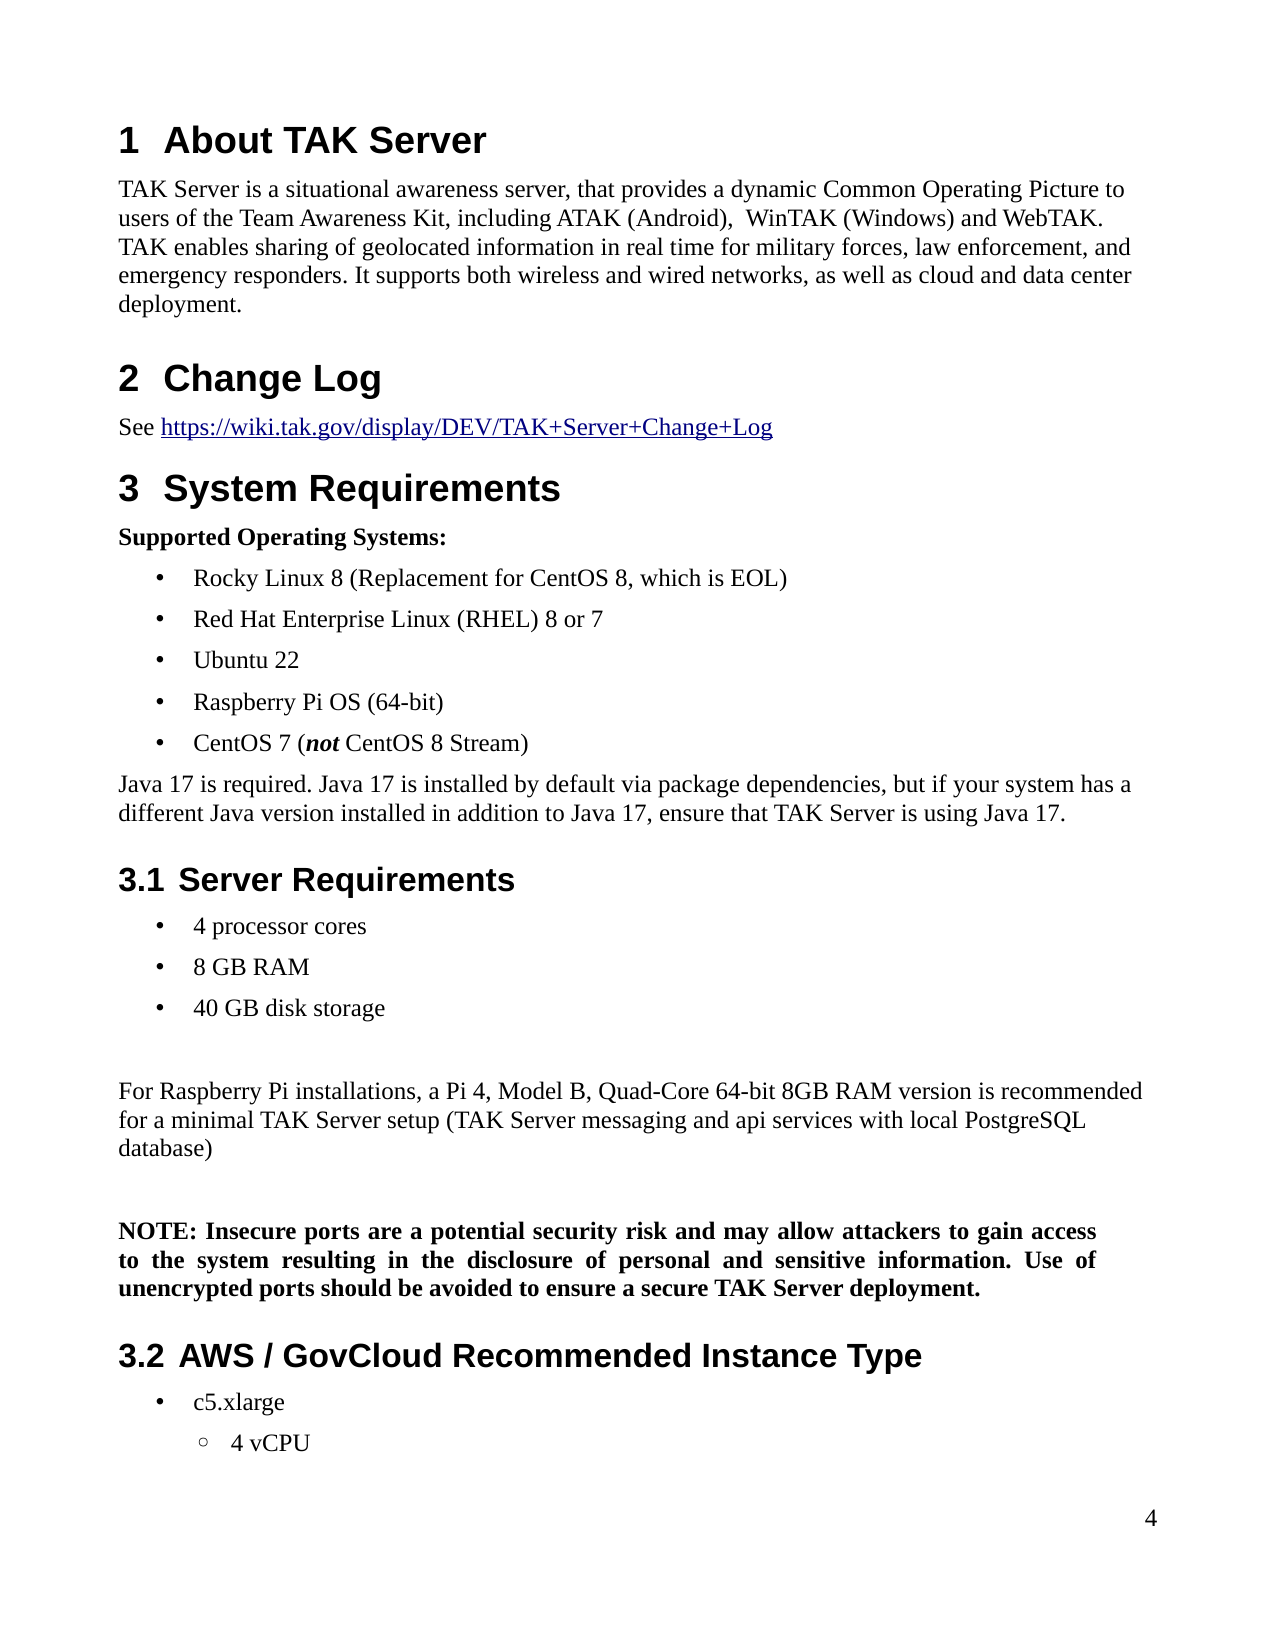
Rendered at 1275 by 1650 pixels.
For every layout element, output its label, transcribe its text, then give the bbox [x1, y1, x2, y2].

text NOTE: Insecure ports are a potential security risk and may allow attackers to gain access to the system resulting in the disclosure of personal and sensitive information. Use of unencrypted ports should be avoided to ensure a secure TAK Server deployment. [118, 1216, 1098, 1302]
subtitle System Requirements [118, 465, 1157, 509]
list 4 vCPU [193, 1428, 1157, 1457]
text For Raspberry Pi installations, a Pi 4, Model B, Quad-Core 64-bit 8GB RAM version is recommended for a minimal TAK Server setup (TAK Server messaging and api services with local PostgreSQL database) [118, 1076, 1157, 1162]
list 4 processor cores [156, 911, 1157, 940]
list Raspberry Pi OS (64-bit) [156, 687, 1157, 715]
subtitle Server Requirements [118, 860, 1157, 898]
list Rocky Linux 8 (Replacement for CentOS 8, which is EOL) [156, 563, 1157, 592]
list CentOS 7 (not CentOS 8 Stream) [156, 728, 1157, 757]
text TAK Server is a situational awareness server, that provides a dynamic Common Operating Picture to users of the Team Awareness Kit, including ATAK (Android), WinTAK (Windows) and WebTAK. TAK enables sharing of geolocated information in real time for military forces, law enforcement, and emergency responders. It supports both wireless and wired networks, as well as cloud and data center deployment. [118, 174, 1157, 318]
subtitle AWS / GovCloud Recommended Instance Type [118, 1336, 1157, 1374]
list Red Hat Enterprise Linux (RHEL) 8 or 7 [156, 604, 1157, 633]
list Ubuntu 22 [156, 645, 1157, 674]
list 40 GB disk storage [156, 993, 1157, 1022]
subtitle About TAK Server [118, 118, 1157, 162]
list 8 GB RAM [156, 952, 1157, 981]
text Java 17 is required. Java 17 is installed by default via package dependencies, but if your system has a different Java version installed in addition to Java 17, ensure that TAK Server is using Java 17. [118, 769, 1157, 827]
text See https://wiki.tak.gov/display/DEV/TAK+Server+Change+Log [118, 412, 1157, 440]
list c5.xlarge [156, 1387, 1157, 1416]
subtitle Change Log [118, 356, 1157, 399]
text Supported Operating Systems: [118, 522, 1157, 550]
